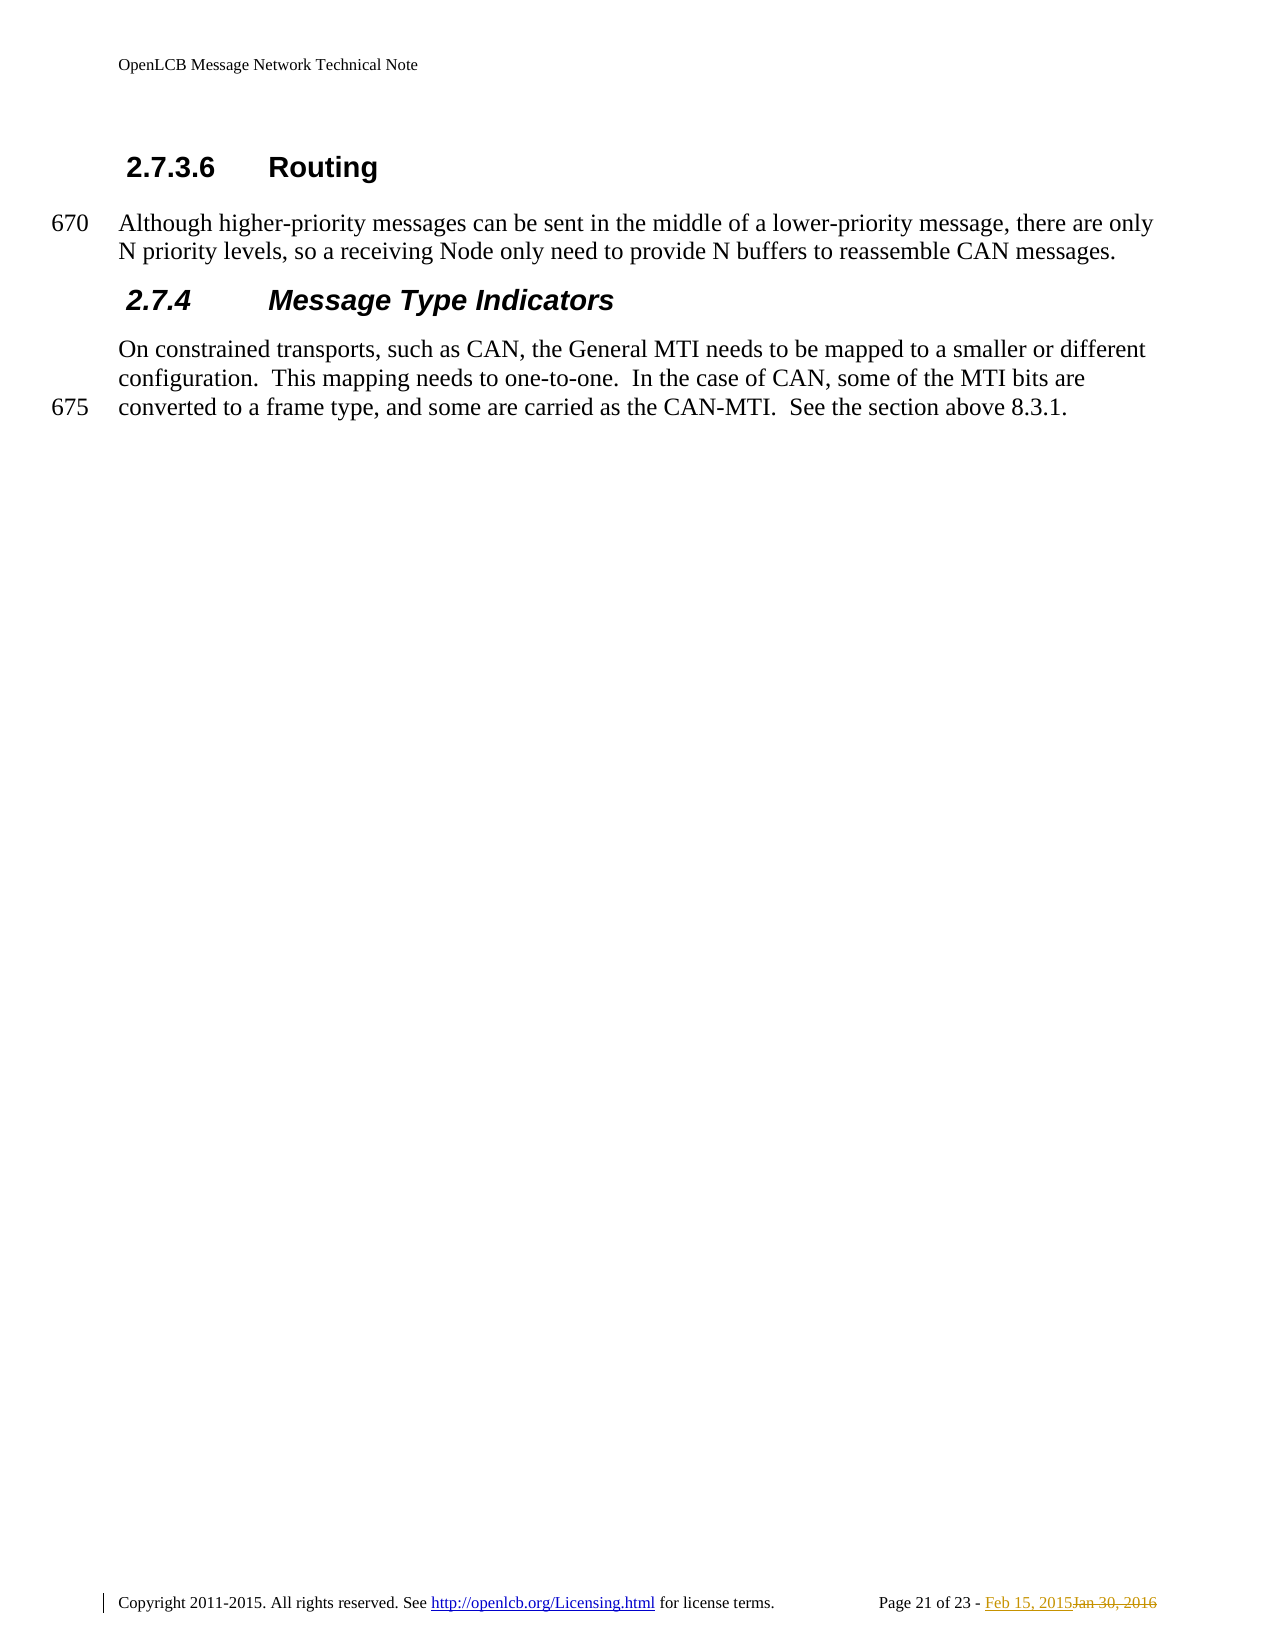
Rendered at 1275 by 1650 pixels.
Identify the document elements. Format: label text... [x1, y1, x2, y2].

subtitle Message Type Indicators [118, 283, 1157, 316]
text On constrained transports, such as CAN, the General MTI needs to be mapped to a smaller or different configuration. This mapping needs to one-to-one. In the case of CAN, some of the MTI bits are converted to a frame type, and some are carried as the CAN-MTI. See the section above 8.3.1. [118, 334, 1157, 420]
text Although higher-priority messages can be sent in the middle of a lower-priority message, there are only N priority levels, so a receiving Node only need to provide N buffers to reassemble CAN messages. [118, 208, 1157, 265]
subtitle Routing [118, 150, 1157, 183]
